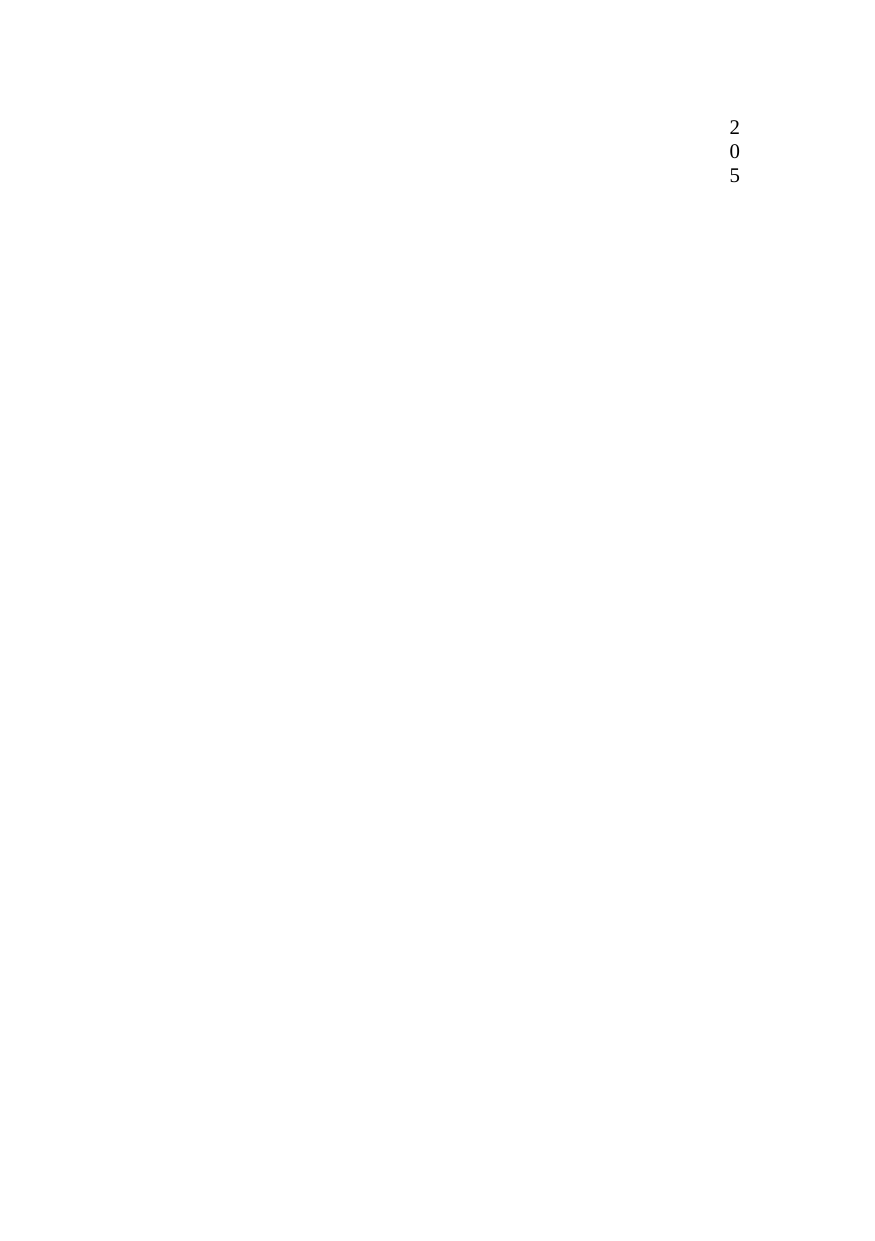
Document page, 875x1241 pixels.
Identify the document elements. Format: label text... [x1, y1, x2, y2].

text 205 [729, 115, 735, 187]
